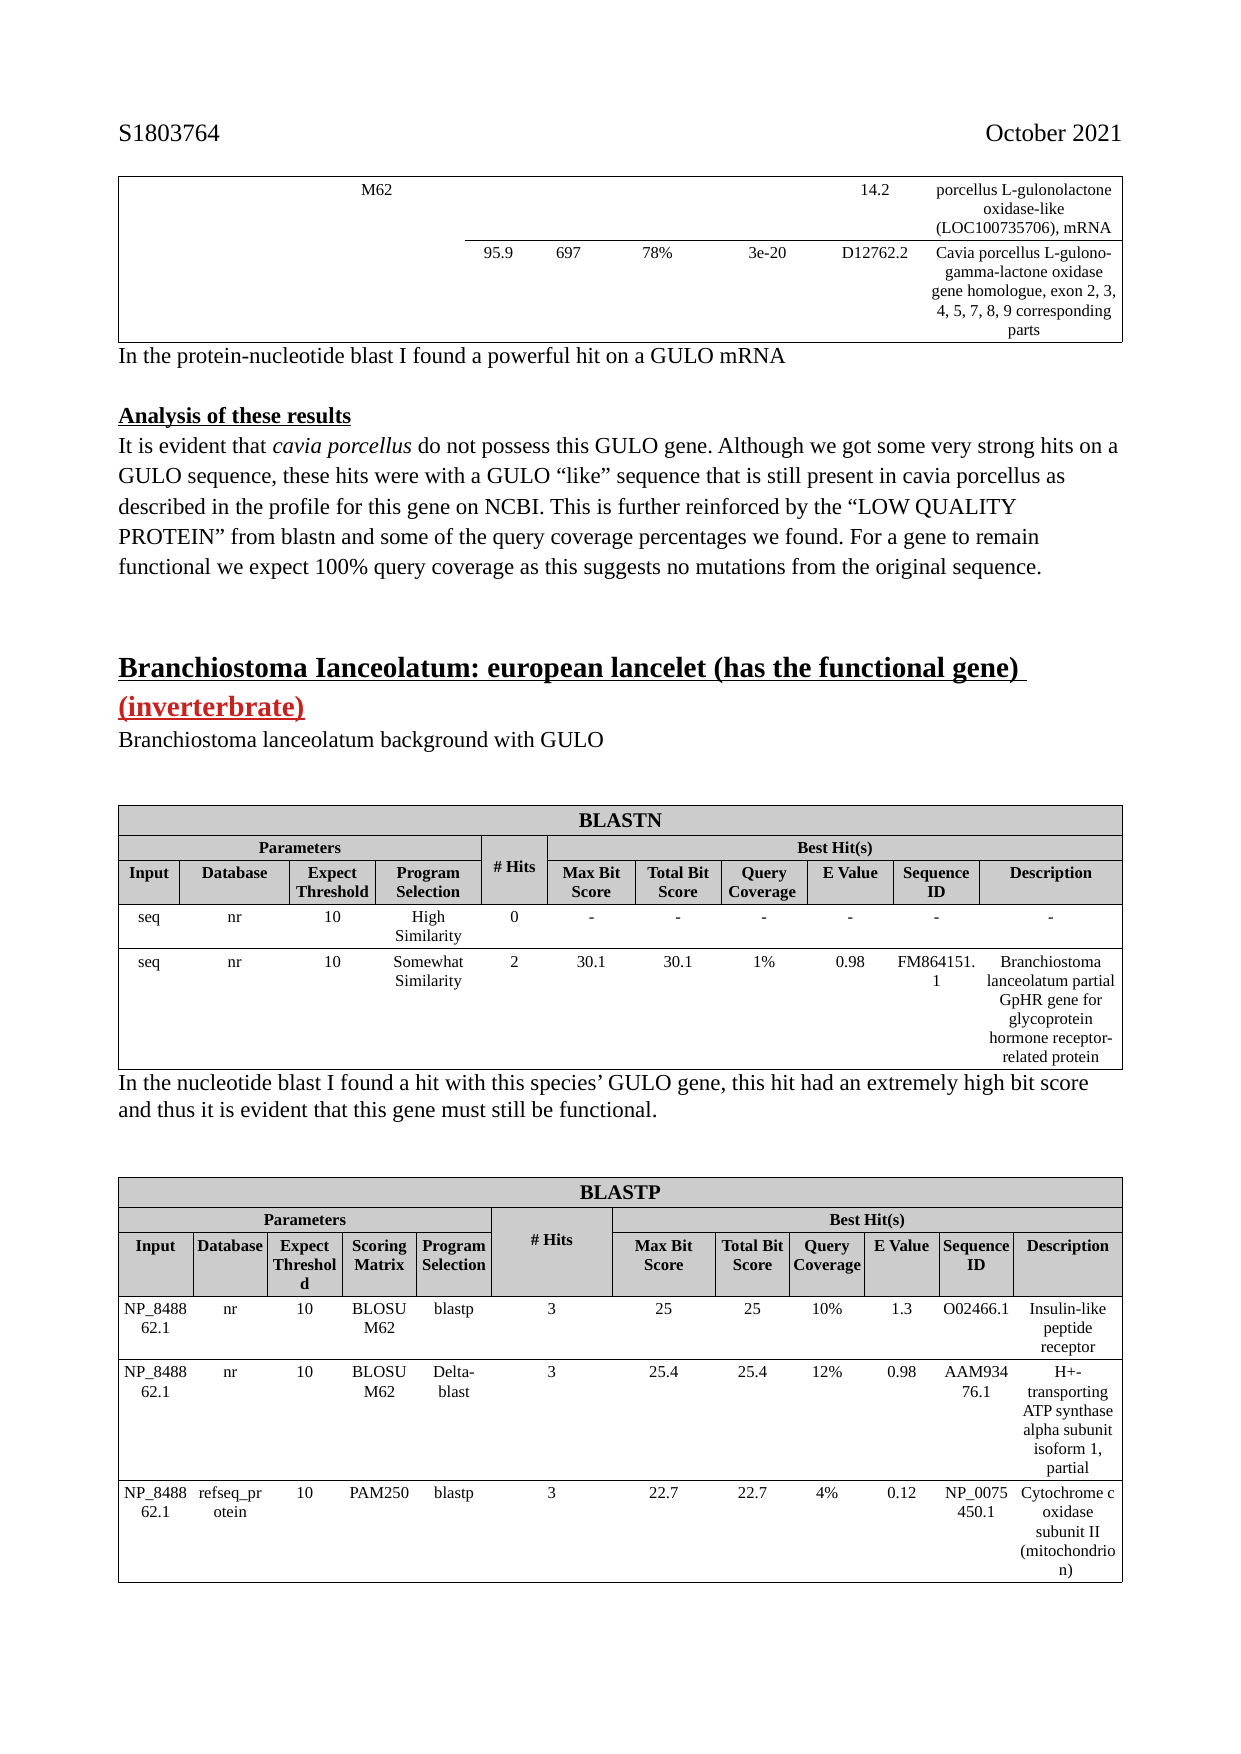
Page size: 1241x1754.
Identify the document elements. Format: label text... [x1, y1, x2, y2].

table_cell [411, 177, 464, 342]
table_cell NP_848862.1 [119, 1481, 193, 1582]
table_cell 1.3 [864, 1297, 939, 1359]
table_cell [260, 177, 342, 342]
table_cell M62 [342, 177, 411, 342]
table_cell Input [119, 1233, 193, 1296]
table_cell Input [119, 861, 179, 904]
table_cell 30.1 [548, 949, 635, 1069]
table_cell [465, 177, 532, 240]
table_cell Expect Threshold [268, 1233, 342, 1296]
table_cell 95.9 [465, 241, 532, 342]
table_cell blastp [416, 1481, 491, 1582]
table_cell Best Hit(s) [613, 1208, 1122, 1232]
table_cell # Hits [492, 1208, 612, 1296]
table_cell Parameters [119, 836, 481, 860]
table_cell Max Bit Score [548, 861, 635, 904]
table_cell E Value [865, 1233, 939, 1296]
table_cell High Similarity [375, 905, 481, 948]
table_cell Insulin-like peptide receptor [1014, 1297, 1122, 1359]
table_cell Somewhat Similarity [375, 949, 481, 1069]
table_cell 3 [491, 1481, 612, 1582]
table_cell seq [119, 949, 179, 1069]
table_cell 4% [790, 1481, 864, 1582]
table_cell 10 [289, 905, 375, 948]
table_cell 3 [491, 1360, 612, 1480]
table_cell 2 [481, 949, 547, 1069]
table_cell 3 [491, 1297, 612, 1359]
table_cell Query Coverage [722, 861, 807, 904]
table_cell nr [180, 905, 289, 948]
table_cell nr [193, 1297, 267, 1359]
table_cell Database [180, 861, 289, 904]
table_cell PAM250 [342, 1481, 416, 1582]
table_cell 10% [790, 1297, 864, 1359]
table_cell Delta-blast [416, 1360, 491, 1480]
table_cell 78% [604, 241, 710, 342]
table_cell FM864151.1 [893, 949, 979, 1069]
table_cell 25.4 [715, 1360, 789, 1480]
table_cell Query Coverage [790, 1233, 864, 1296]
table_cell 10 [267, 1481, 342, 1582]
table_cell BLOSUM62 [342, 1360, 416, 1480]
table_cell 25.4 [612, 1360, 715, 1480]
table_cell 3e-20 [710, 241, 824, 342]
table_cell nr [193, 1360, 267, 1480]
text In the nucleotide blast I found a hit with this species’ GULO gene, this hit had an extremely high bit score and thus it is evident that this gene must still be functional. [118, 1070, 1122, 1177]
table_header BLASTP [119, 1178, 1122, 1207]
table_cell 10 [267, 1297, 342, 1359]
table_cell Description [1014, 1233, 1122, 1296]
table_cell 12% [790, 1360, 864, 1480]
table_cell AAM93476.1 [939, 1360, 1013, 1480]
table_cell Parameters [119, 1208, 491, 1232]
table_cell - [721, 905, 807, 948]
table_cell [187, 177, 260, 342]
table_cell 0 [481, 905, 547, 948]
table_cell 22.7 [715, 1481, 789, 1582]
table_cell seq [119, 905, 179, 948]
table_cell [710, 177, 824, 240]
table_cell D12762.2 [824, 241, 926, 342]
table_cell - [807, 905, 893, 948]
table_cell Sequence ID [940, 1233, 1013, 1296]
table_cell Description [980, 861, 1122, 904]
table_cell NP_848862.1 [119, 1360, 193, 1480]
table_cell 1% [721, 949, 807, 1069]
table_header BLASTN [119, 806, 1122, 835]
table_cell 0.98 [864, 1360, 939, 1480]
table_cell [532, 177, 604, 240]
table_cell 30.1 [635, 949, 721, 1069]
table_cell - [548, 905, 635, 948]
table_cell 22.7 [612, 1481, 715, 1582]
table_cell 25 [715, 1297, 789, 1359]
table_cell 0.98 [807, 949, 893, 1069]
table_cell Scoring Matrix [343, 1233, 416, 1296]
table_cell # Hits [482, 836, 547, 904]
table_cell 10 [289, 949, 375, 1069]
table_cell E Value [808, 861, 893, 904]
table_cell 10 [267, 1360, 342, 1480]
table_cell Best Hit(s) [548, 836, 1122, 860]
table_cell Max Bit Score [613, 1233, 715, 1296]
table_cell Cytochrome c oxidase subunit II (mitochondrion) [1014, 1481, 1122, 1582]
table_cell Branchiostoma lanceolatum partial GpHR gene for glycoprotein hormone receptor-related protein [979, 949, 1122, 1069]
table_cell - [635, 905, 721, 948]
table_cell - [979, 905, 1122, 948]
table_cell 0.12 [864, 1481, 939, 1582]
table_cell Program Selection [376, 861, 481, 904]
table_cell [604, 177, 710, 240]
table_cell 697 [532, 241, 604, 342]
table_cell NP_848862.1 [119, 1297, 193, 1359]
table_cell - [893, 905, 979, 948]
table_cell BLOSUM62 [342, 1297, 416, 1359]
table_cell Total Bit Score [716, 1233, 789, 1296]
table_cell Sequence ID [894, 861, 979, 904]
table_cell O02466.1 [939, 1297, 1013, 1359]
text In the protein-nucleotide blast I found a powerful hit on a GULO mRNA Analysis of these results It is evident that cavia porcellus do not possess this GULO gene. Although we got some very strong hits on a GULO sequence, these hits were with a GULO “like” sequence that is still present in cavia porcellus as described in the profile for this gene on NCBI. This is further reinforced by the “LOW QUALITY PROTEIN” from blastn and some of the query coverage percentages we found. For a gene to remain functional we expect 100% query coverage as this suggests no mutations from the original sequence. Branchiostoma Ianceolatum: european lancelet (has the functional gene) (inverterbrate) Branchiostoma lanceolatum background with GULO [118, 343, 1122, 786]
table_cell blastp [416, 1297, 491, 1359]
table_cell Database [194, 1233, 267, 1296]
table_cell Cavia porcellus L-gulono-gamma-lactone oxidase gene homologue, exon 2, 3, 4, 5, 7, 8, 9 corresponding parts [926, 241, 1122, 342]
table_cell H+-transporting ATP synthase alpha subunit isoform 1, partial [1014, 1360, 1122, 1480]
table_cell nr [180, 949, 289, 1069]
table_cell refseq_protein [193, 1481, 267, 1582]
table_cell Total Bit Score [636, 861, 721, 904]
table_cell 14.2 [824, 177, 926, 240]
table_cell porcellus L-gulonolactone oxidase-like (LOC100735706), mRNA [926, 177, 1122, 240]
table_cell NP_0075450.1 [939, 1481, 1013, 1582]
table_cell 25 [612, 1297, 715, 1359]
table_cell Program Selection [417, 1233, 491, 1296]
table_cell [119, 177, 187, 342]
table_cell Expect Threshold [290, 861, 375, 904]
